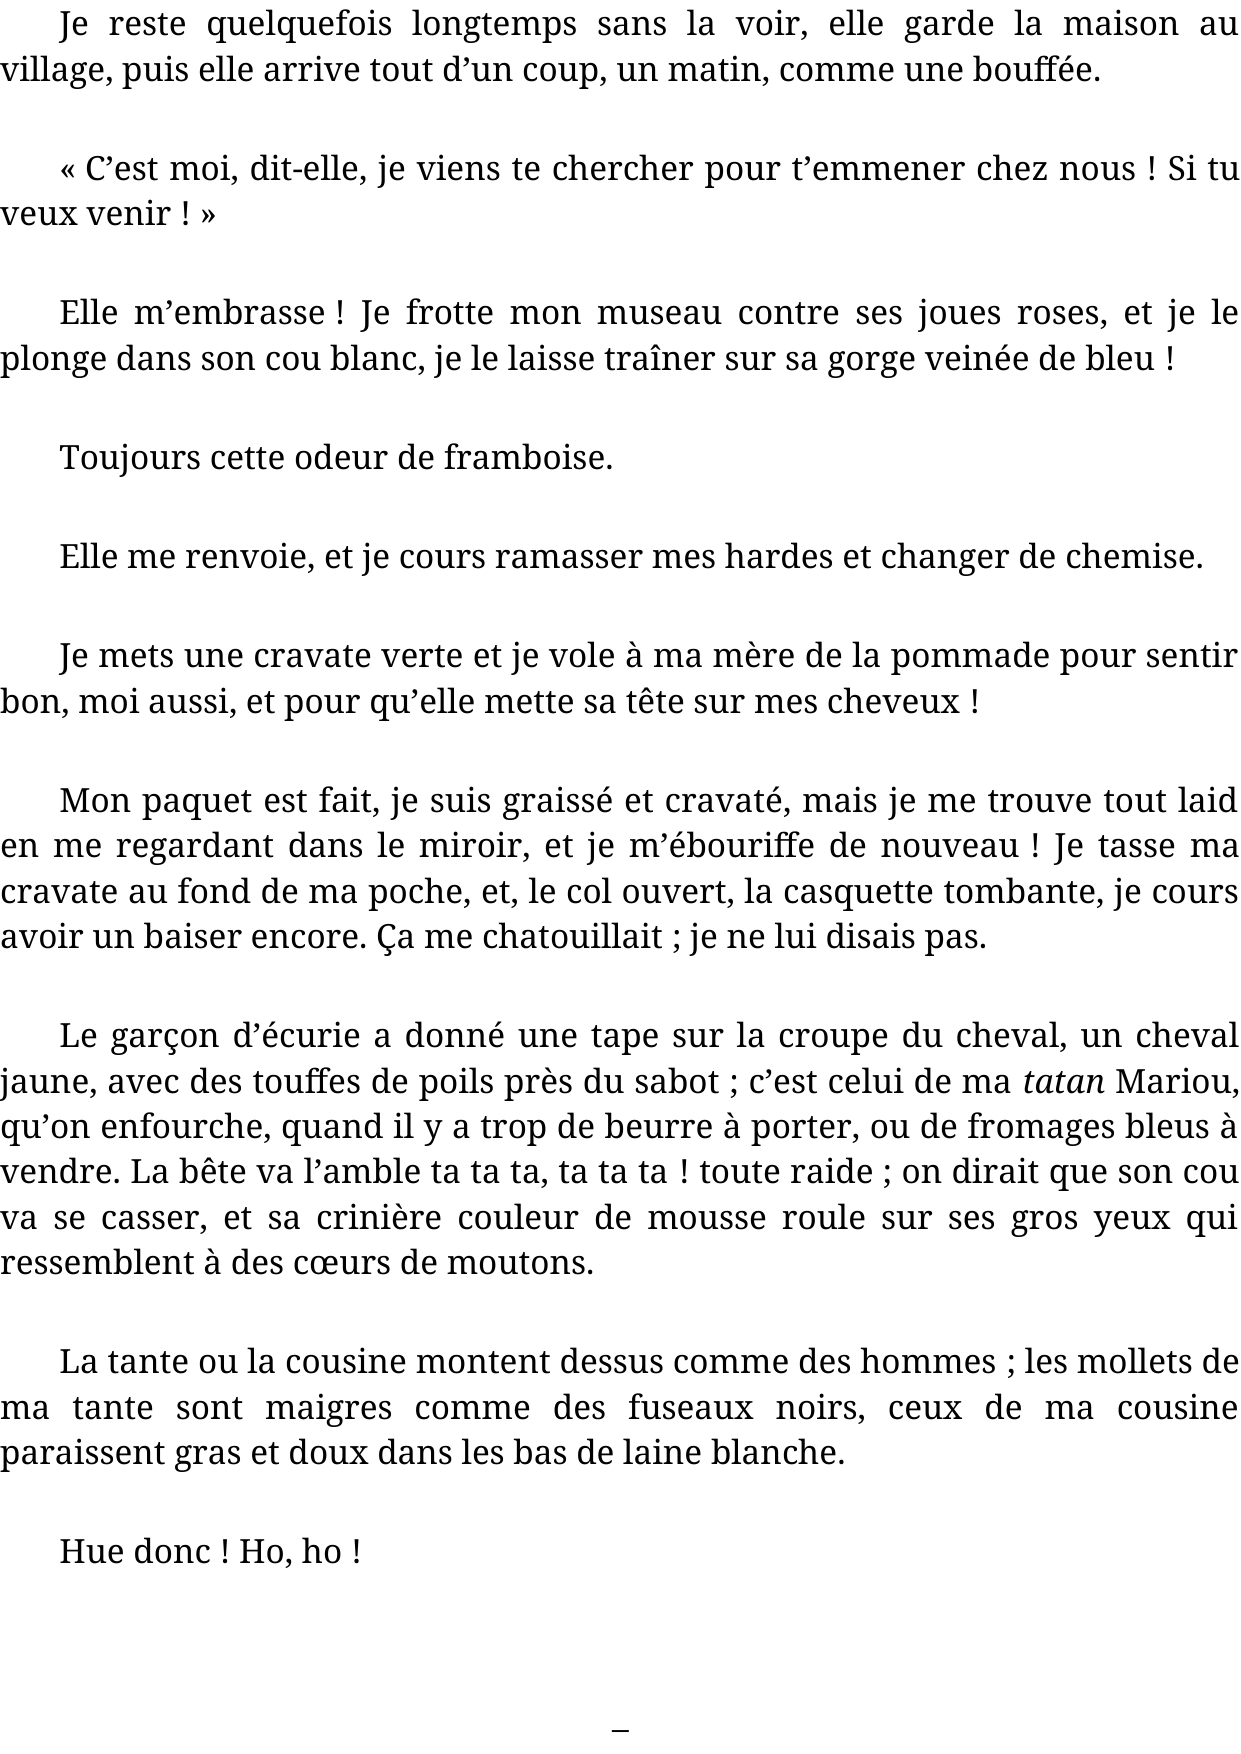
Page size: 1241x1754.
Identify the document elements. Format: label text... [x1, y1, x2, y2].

text « C’est moi, dit-elle, je viens te chercher pour t’emmener chez nous ! Si tu veux venir ! » [0, 144, 1240, 235]
text Je mets une cravate verte et je vole à ma mère de la pommade pour sentir bon, moi aussi, et pour qu’elle mette sa tête sur mes cheveux ! [0, 632, 1240, 723]
text Toujours cette odeur de framboise. [0, 434, 1240, 479]
text Je reste quelquefois longtemps sans la voir, elle garde la maison au village, puis elle arrive tout d’un coup, un matin, comme une bouffée. [0, 0, 1240, 91]
text Elle me renvoie, et je cours ramasser mes hardes et changer de chemise. [0, 533, 1240, 578]
text La tante ou la cousine montent dessus comme des hommes ; les mollets de ma tante sont maigres comme des fuseaux noirs, ceux de ma cousine paraissent gras et doux dans les bas de laine blanche. [0, 1338, 1240, 1474]
text Hue donc ! Ho, ho ! [0, 1528, 1240, 1574]
text Elle m’embrasse ! Je frotte mon museau contre ses joues roses, et je le plonge dans son cou blanc, je le laisse traîner sur sa gorge veinée de bleu ! [0, 289, 1240, 380]
text Le garçon d’écurie a donné une tape sur la croupe du cheval, un cheval jaune, avec des touffes de poils près du sabot ; c’est celui de ma tatan Mariou, qu’on enfourche, quand il y a trop de beurre à porter, ou de fromages bleus à vendre. La bête va l’amble ta ta ta, ta ta ta ! toute raide ; on dirait que son cou va se casser, et sa crinière couleur de mousse roule sur ses gros yeux qui ressemblent à des cœurs de moutons. [0, 1012, 1240, 1284]
text Mon paquet est fait, je suis graissé et cravaté, mais je me trouve tout laid en me regardant dans le miroir, et je m’ébouriffe de nouveau ! Je tasse ma cravate au fond de ma poche, et, le col ouvert, la casquette tombante, je cours avoir un baiser encore. Ça me chatouillait ; je ne lui disais pas. [0, 777, 1240, 958]
